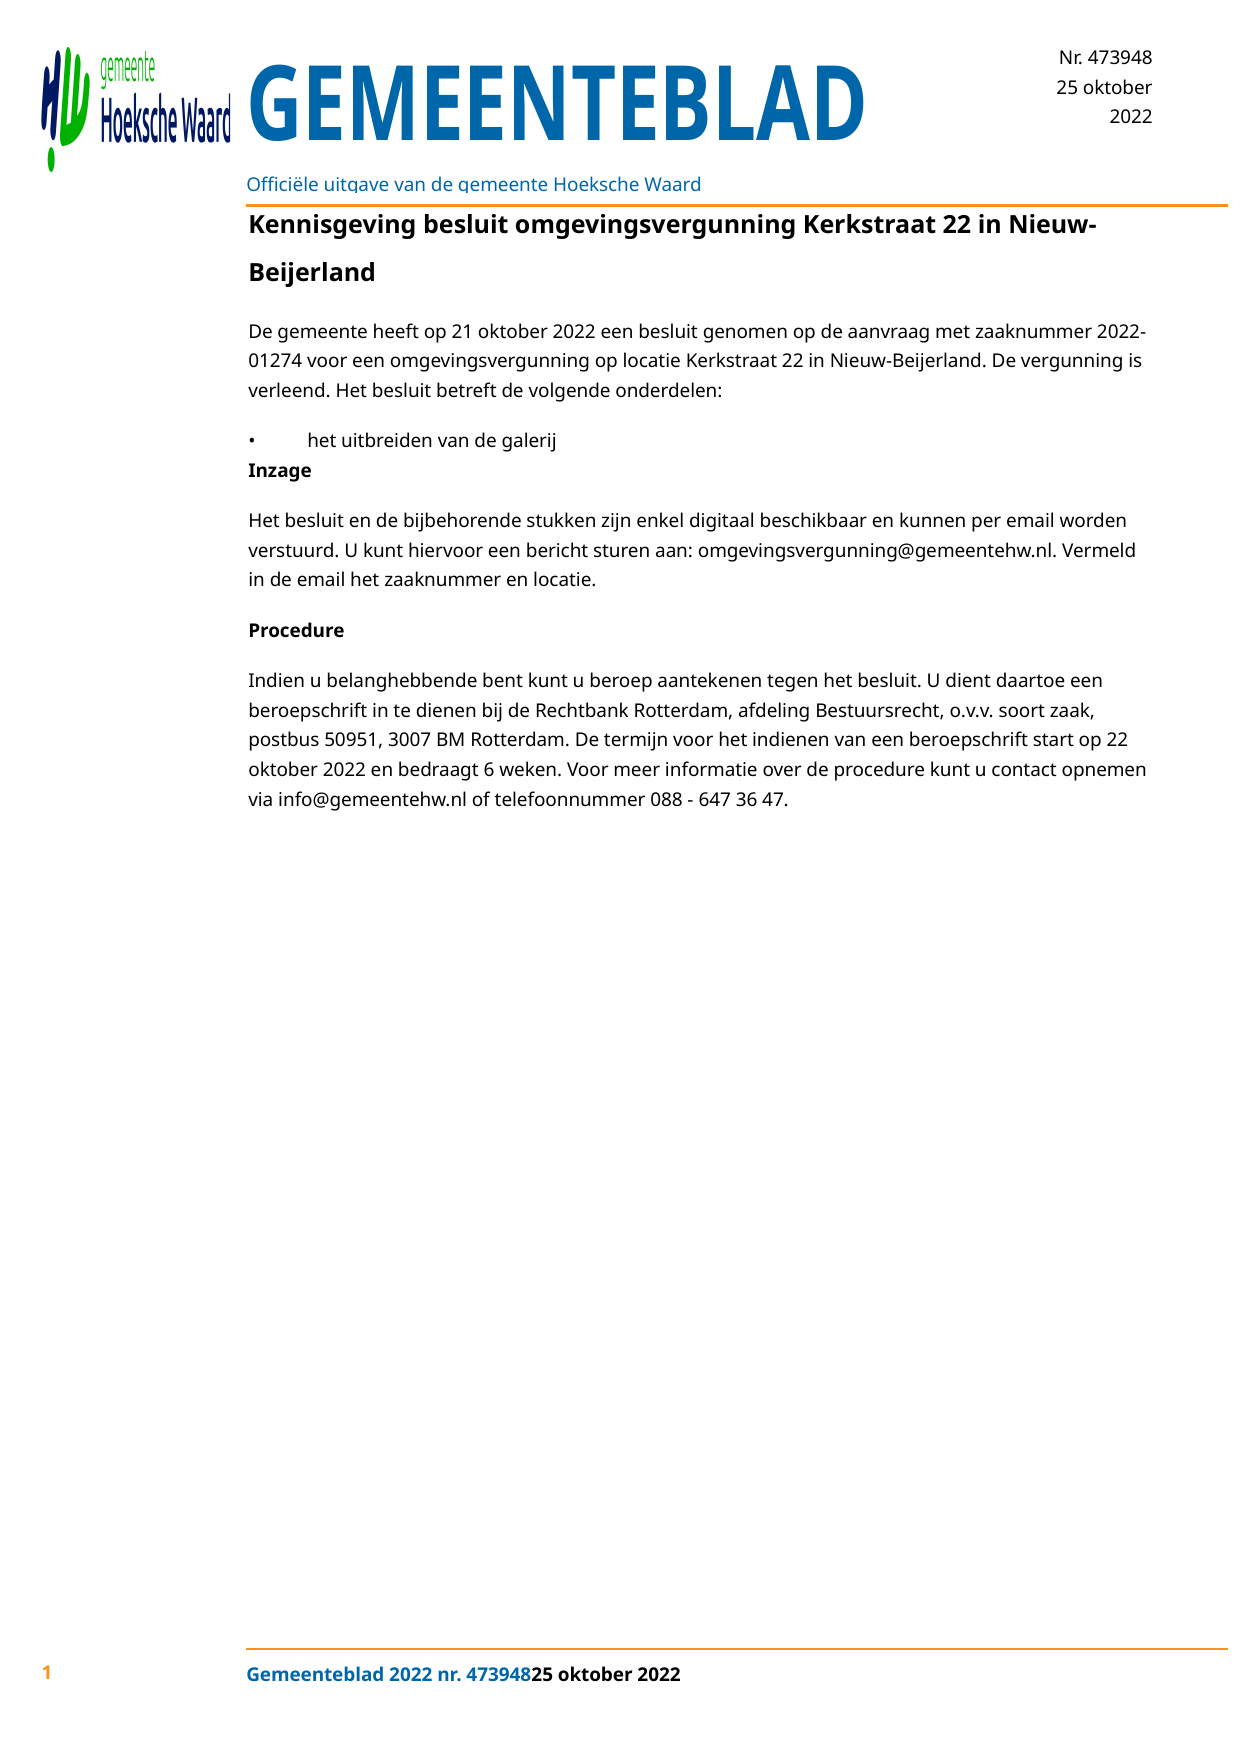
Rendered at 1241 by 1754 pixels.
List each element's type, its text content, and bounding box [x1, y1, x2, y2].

text Indien u belanghebbende bent kunt u beroep aantekenen tegen het besluit. U dient daartoe een beroepschrift in te dienen bij de Rechtbank Rotterdam, afdeling Bestuursrecht, o.v.v. soort zaak, postbus 50951, 3007 BM Rotterdam. De termijn voor het indienen van een beroepschrift start op 22 oktober 2022 en bedraagt 6 weken. Voor meer informatie over de procedure kunt u contact opnemen via info@gemeentehw.nl of telefoonnummer 088 - 647 36 47. [248, 667, 1152, 812]
text Procedure [248, 617, 1152, 643]
picture [41, 47, 231, 172]
text Kennisgeving besluit omgevingsvergunning Kerkstraat 22 in Nieuw-Beijerland [248, 207, 1152, 288]
list het uitbreiden van de galerij [248, 427, 1152, 453]
text Het besluit en de bijbehorende stukken zijn enkel digitaal beschikbaar en kunnen per email worden verstuurd. U kunt hiervoor een bericht sturen aan: omgevingsvergunning@gemeentehw.nl. Vermeld in de email het zaaknummer en locatie. [248, 507, 1152, 592]
text Inzage [248, 457, 1152, 483]
text De gemeente heeft op 21 oktober 2022 een besluit genomen op de aanvraag met zaaknummer 2022-01274 voor een omgevingsvergunning op locatie Kerkstraat 22 in Nieuw-Beijerland. De vergunning is verleend. Het besluit betreft de volgende onderdelen: [248, 318, 1152, 403]
